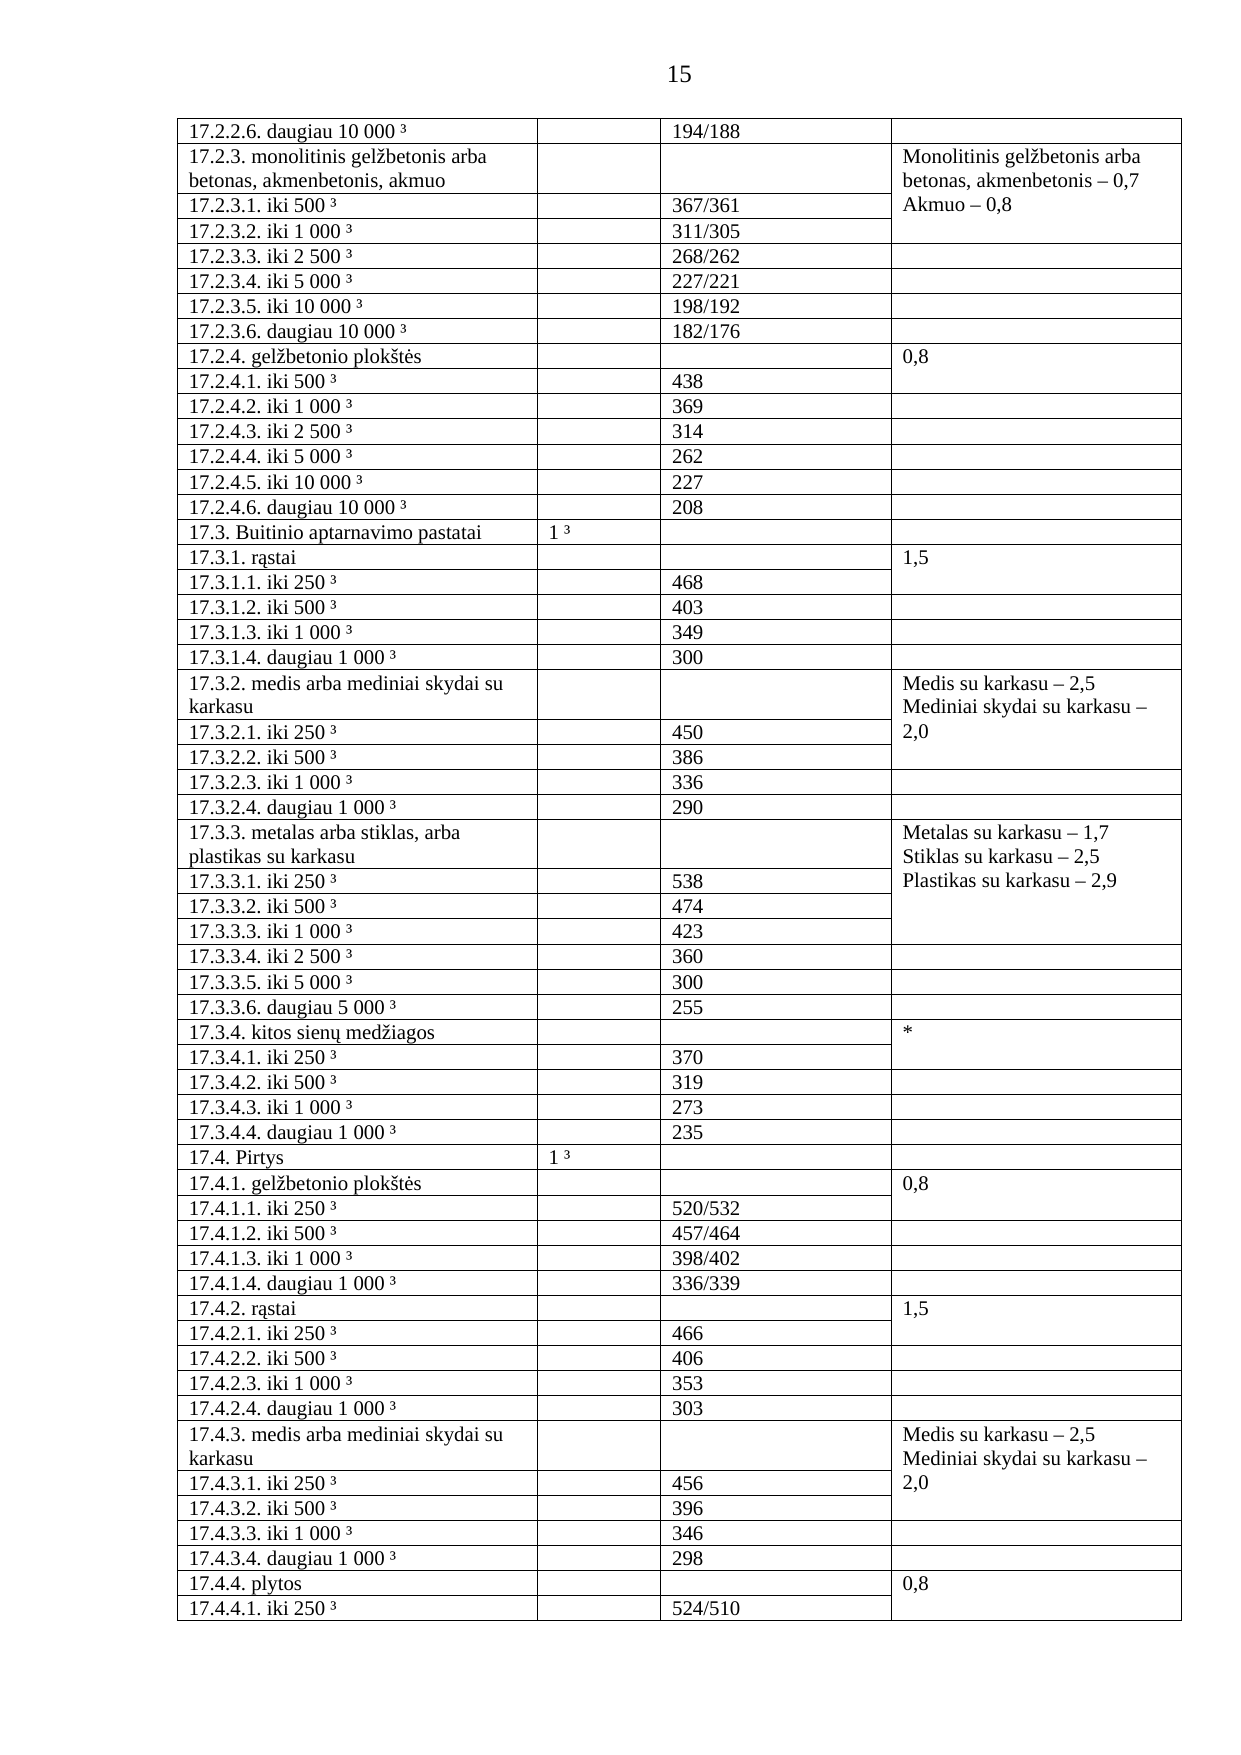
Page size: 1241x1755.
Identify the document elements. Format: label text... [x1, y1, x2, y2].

table_cell 457/464 [661, 1221, 891, 1245]
table_cell 17.2.4.4. iki 5 000 ³ [178, 445, 537, 468]
table_cell 17.3.4.3. iki 1 000 ³ [178, 1095, 537, 1119]
table_cell [538, 1020, 660, 1044]
table_cell [892, 1095, 1181, 1119]
table_cell [538, 945, 660, 968]
table_cell 198/192 [661, 294, 891, 318]
table_cell [892, 445, 1181, 468]
table_cell 227/221 [661, 269, 891, 293]
table_cell [538, 219, 660, 243]
table_cell 17.2.3.2. iki 1 000 ³ [178, 219, 537, 243]
table_cell 262 [661, 445, 891, 468]
table_cell 298 [661, 1546, 891, 1570]
table_cell [538, 1421, 660, 1469]
table_cell 208 [661, 495, 891, 519]
table_cell [538, 720, 660, 744]
table_cell 398/402 [661, 1246, 891, 1270]
table_cell 524/510 [661, 1596, 891, 1620]
table_cell [892, 770, 1181, 794]
table_cell [538, 545, 660, 569]
table_cell 17.3.4.4. daugiau 1 000 ³ [178, 1120, 537, 1144]
table_cell [892, 269, 1181, 293]
table_cell 17.3.3. metalas arba stiklas, arba plastikas su karkasu [178, 820, 537, 868]
table_cell 17.3.2.3. iki 1 000 ³ [178, 770, 537, 794]
table_cell 255 [661, 995, 891, 1019]
table_cell 17.2.3.3. iki 2 500 ³ [178, 244, 537, 268]
table_cell 17.3.4.2. iki 500 ³ [178, 1070, 537, 1094]
table_cell 17.3.3.3. iki 1 000 ³ [178, 919, 537, 943]
table_cell 396 [661, 1496, 891, 1520]
table_cell [538, 495, 660, 519]
table_cell [538, 119, 660, 143]
table_cell [892, 119, 1181, 143]
table_cell 17.2.3.4. iki 5 000 ³ [178, 269, 537, 293]
table_cell 17.3.3.5. iki 5 000 ³ [178, 970, 537, 994]
table_cell [892, 1546, 1181, 1570]
table_cell 17.4. Pirtys [178, 1145, 537, 1169]
table_cell 17.4.1. gelžbetonio plokštės [178, 1170, 537, 1194]
table_cell [538, 645, 660, 669]
table_cell [538, 1120, 660, 1144]
table_cell [661, 545, 891, 569]
table_cell 386 [661, 745, 891, 769]
table_cell 290 [661, 795, 891, 819]
table_cell [892, 520, 1181, 544]
table_cell 17.2.3.6. daugiau 10 000 ³ [178, 319, 537, 343]
table_cell 367/361 [661, 194, 891, 217]
table_cell 17.3.1.3. iki 1 000 ³ [178, 620, 537, 644]
table_cell [661, 1421, 891, 1469]
table_cell 450 [661, 720, 891, 744]
table_cell [538, 1095, 660, 1119]
table_cell [892, 319, 1181, 343]
table_cell [538, 144, 660, 192]
table_cell [892, 595, 1181, 619]
table_cell 17.3.2.2. iki 500 ³ [178, 745, 537, 769]
table_cell [892, 1246, 1181, 1270]
table_cell [892, 394, 1181, 418]
table_cell 406 [661, 1346, 891, 1370]
table_cell 17.3. Buitinio aptarnavimo pastatai [178, 520, 537, 544]
table_cell 17.4.1.2. iki 500 ³ [178, 1221, 537, 1245]
table_cell [892, 1221, 1181, 1245]
table_cell 303 [661, 1396, 891, 1420]
table_cell [892, 1070, 1181, 1094]
table_cell 182/176 [661, 319, 891, 343]
table_cell [538, 1070, 660, 1094]
table_cell 474 [661, 894, 891, 918]
table_cell 17.2.4.1. iki 500 ³ [178, 369, 537, 393]
table_cell 360 [661, 945, 891, 968]
table_cell 423 [661, 919, 891, 943]
table_cell [538, 820, 660, 868]
table_cell [538, 344, 660, 368]
table_cell [892, 645, 1181, 669]
table_cell [538, 1471, 660, 1495]
table_cell 194/188 [661, 119, 891, 143]
table_cell 17.2.4.5. iki 10 000 ³ [178, 470, 537, 494]
table_cell 1 ³ [538, 520, 660, 544]
table_cell * [892, 1020, 1181, 1069]
table_cell [538, 419, 660, 443]
table_cell [892, 970, 1181, 994]
table_cell 17.3.1.4. daugiau 1 000 ³ [178, 645, 537, 669]
table_cell 300 [661, 645, 891, 669]
table_cell 235 [661, 1120, 891, 1144]
table_cell 17.4.2.3. iki 1 000 ³ [178, 1371, 537, 1395]
table_cell [892, 1346, 1181, 1370]
table_cell 17.4.3.3. iki 1 000 ³ [178, 1521, 537, 1545]
table_cell 17.2.4.6. daugiau 10 000 ³ [178, 495, 537, 519]
table_cell [892, 1271, 1181, 1295]
table_cell 1 ³ [538, 1145, 660, 1169]
table_cell 17.3.2.1. iki 250 ³ [178, 720, 537, 744]
table_cell [892, 1120, 1181, 1144]
table_cell 0,8 [892, 1170, 1181, 1219]
table_cell 17.4.3. medis arba mediniai skydai su karkasu [178, 1421, 537, 1469]
table_cell [661, 144, 891, 192]
table_cell [892, 470, 1181, 494]
table_cell 17.2.4.2. iki 1 000 ³ [178, 394, 537, 418]
table_cell [538, 445, 660, 468]
table_cell [892, 945, 1181, 968]
table_cell Monolitinis gelžbetonis arba betonas, akmenbetonis – 0,7 Akmuo – 0,8 [892, 144, 1181, 243]
table_cell [538, 1396, 660, 1420]
table_cell [661, 1020, 891, 1044]
table_cell 319 [661, 1070, 891, 1094]
table_cell [538, 1596, 660, 1620]
table_cell [661, 670, 891, 718]
table_cell [538, 269, 660, 293]
table_cell [538, 1196, 660, 1219]
table_cell [661, 1145, 891, 1169]
table_cell 17.3.1.2. iki 500 ³ [178, 595, 537, 619]
table_cell 17.3.4. kitos sienų medžiagos [178, 1020, 537, 1044]
table_cell [538, 319, 660, 343]
table_cell [538, 995, 660, 1019]
table_cell 468 [661, 570, 891, 594]
table_cell 336/339 [661, 1271, 891, 1295]
table_cell [538, 894, 660, 918]
table_cell [661, 820, 891, 868]
table_cell [892, 795, 1181, 819]
table_cell [892, 495, 1181, 519]
table_cell 17.2.4.3. iki 2 500 ³ [178, 419, 537, 443]
table_cell [538, 795, 660, 819]
table_cell [538, 194, 660, 217]
table_cell [538, 620, 660, 644]
table_cell 0,8 [892, 344, 1181, 393]
table_cell 17.4.3.1. iki 250 ³ [178, 1471, 537, 1495]
table_cell 346 [661, 1521, 891, 1545]
table_cell 17.4.1.3. iki 1 000 ³ [178, 1246, 537, 1270]
table_cell Medis su karkasu – 2,5 Mediniai skydai su karkasu – 2,0 [892, 1421, 1181, 1520]
table_cell 311/305 [661, 219, 891, 243]
table_cell [538, 1346, 660, 1370]
table_cell [538, 369, 660, 393]
table_cell 403 [661, 595, 891, 619]
table_cell 17.3.3.4. iki 2 500 ³ [178, 945, 537, 968]
table_cell [892, 1145, 1181, 1169]
table_cell [538, 1170, 660, 1194]
table_cell 17.2.4. gelžbetonio plokštės [178, 344, 537, 368]
table_cell 17.3.1.1. iki 250 ³ [178, 570, 537, 594]
table_cell [661, 1296, 891, 1320]
table_cell 17.3.2. medis arba mediniai skydai su karkasu [178, 670, 537, 718]
table_cell 1,5 [892, 545, 1181, 594]
table_cell [538, 919, 660, 943]
table_cell [661, 1571, 891, 1595]
table_cell Metalas su karkasu – 1,7 Stiklas su karkasu – 2,5 Plastikas su karkasu – 2,9 [892, 820, 1181, 943]
table_cell [538, 1271, 660, 1295]
table_cell 314 [661, 419, 891, 443]
table_cell 17.4.2. rąstai [178, 1296, 537, 1320]
table_cell 17.3.3.1. iki 250 ³ [178, 869, 537, 893]
table_cell 17.3.2.4. daugiau 1 000 ³ [178, 795, 537, 819]
table_cell [538, 1246, 660, 1270]
table_cell 466 [661, 1321, 891, 1345]
table_cell [538, 670, 660, 718]
table_cell [538, 394, 660, 418]
table_cell [538, 1571, 660, 1595]
table_cell 17.4.2.1. iki 250 ³ [178, 1321, 537, 1345]
table_cell [538, 1221, 660, 1245]
table_cell [892, 1521, 1181, 1545]
table_cell [892, 244, 1181, 268]
table_cell 17.2.3. monolitinis gelžbetonis arba betonas, akmenbetonis, akmuo [178, 144, 537, 192]
table_cell 17.4.2.2. iki 500 ³ [178, 1346, 537, 1370]
table_cell [892, 419, 1181, 443]
table_cell 353 [661, 1371, 891, 1395]
table_cell 273 [661, 1095, 891, 1119]
table_cell 17.3.3.2. iki 500 ³ [178, 894, 537, 918]
table_cell 370 [661, 1045, 891, 1069]
table_cell [538, 970, 660, 994]
table_cell [538, 570, 660, 594]
table_cell [892, 1371, 1181, 1395]
table_cell [538, 595, 660, 619]
table_cell [538, 745, 660, 769]
table_cell 349 [661, 620, 891, 644]
table_cell 227 [661, 470, 891, 494]
table_cell [538, 1321, 660, 1345]
table_cell 1,5 [892, 1296, 1181, 1345]
table_cell [892, 1396, 1181, 1420]
table_cell 17.4.3.4. daugiau 1 000 ³ [178, 1546, 537, 1570]
table_cell 438 [661, 369, 891, 393]
table_cell 0,8 [892, 1571, 1181, 1620]
table_cell [538, 470, 660, 494]
table_cell [892, 294, 1181, 318]
table_cell 538 [661, 869, 891, 893]
table_cell 300 [661, 970, 891, 994]
table_cell [892, 995, 1181, 1019]
table_cell 17.2.3.5. iki 10 000 ³ [178, 294, 537, 318]
table_cell 17.4.4. plytos [178, 1571, 537, 1595]
table_cell 17.3.4.1. iki 250 ³ [178, 1045, 537, 1069]
table_cell 336 [661, 770, 891, 794]
table_cell 17.4.2.4. daugiau 1 000 ³ [178, 1396, 537, 1420]
table_cell 17.4.1.1. iki 250 ³ [178, 1196, 537, 1219]
table_cell [538, 869, 660, 893]
table_cell [661, 1170, 891, 1194]
table_cell [661, 520, 891, 544]
table_cell 369 [661, 394, 891, 418]
table_cell 17.2.2.6. daugiau 10 000 ³ [178, 119, 537, 143]
table_cell [538, 770, 660, 794]
table_cell 17.4.3.2. iki 500 ³ [178, 1496, 537, 1520]
table_cell 17.4.1.4. daugiau 1 000 ³ [178, 1271, 537, 1295]
table_cell [661, 344, 891, 368]
table_cell 17.4.4.1. iki 250 ³ [178, 1596, 537, 1620]
table_cell 17.3.1. rąstai [178, 545, 537, 569]
table_cell [538, 1546, 660, 1570]
table_cell 456 [661, 1471, 891, 1495]
table_cell [538, 1371, 660, 1395]
table_cell [538, 1045, 660, 1069]
table_cell [892, 620, 1181, 644]
table_cell Medis su karkasu – 2,5 Mediniai skydai su karkasu – 2,0 [892, 670, 1181, 769]
table_cell 520/532 [661, 1196, 891, 1219]
table_cell [538, 1496, 660, 1520]
table_cell [538, 294, 660, 318]
table_cell [538, 1521, 660, 1545]
table_cell [538, 1296, 660, 1320]
table_cell 268/262 [661, 244, 891, 268]
table_cell 17.2.3.1. iki 500 ³ [178, 194, 537, 217]
table_cell [538, 244, 660, 268]
table_cell 17.3.3.6. daugiau 5 000 ³ [178, 995, 537, 1019]
